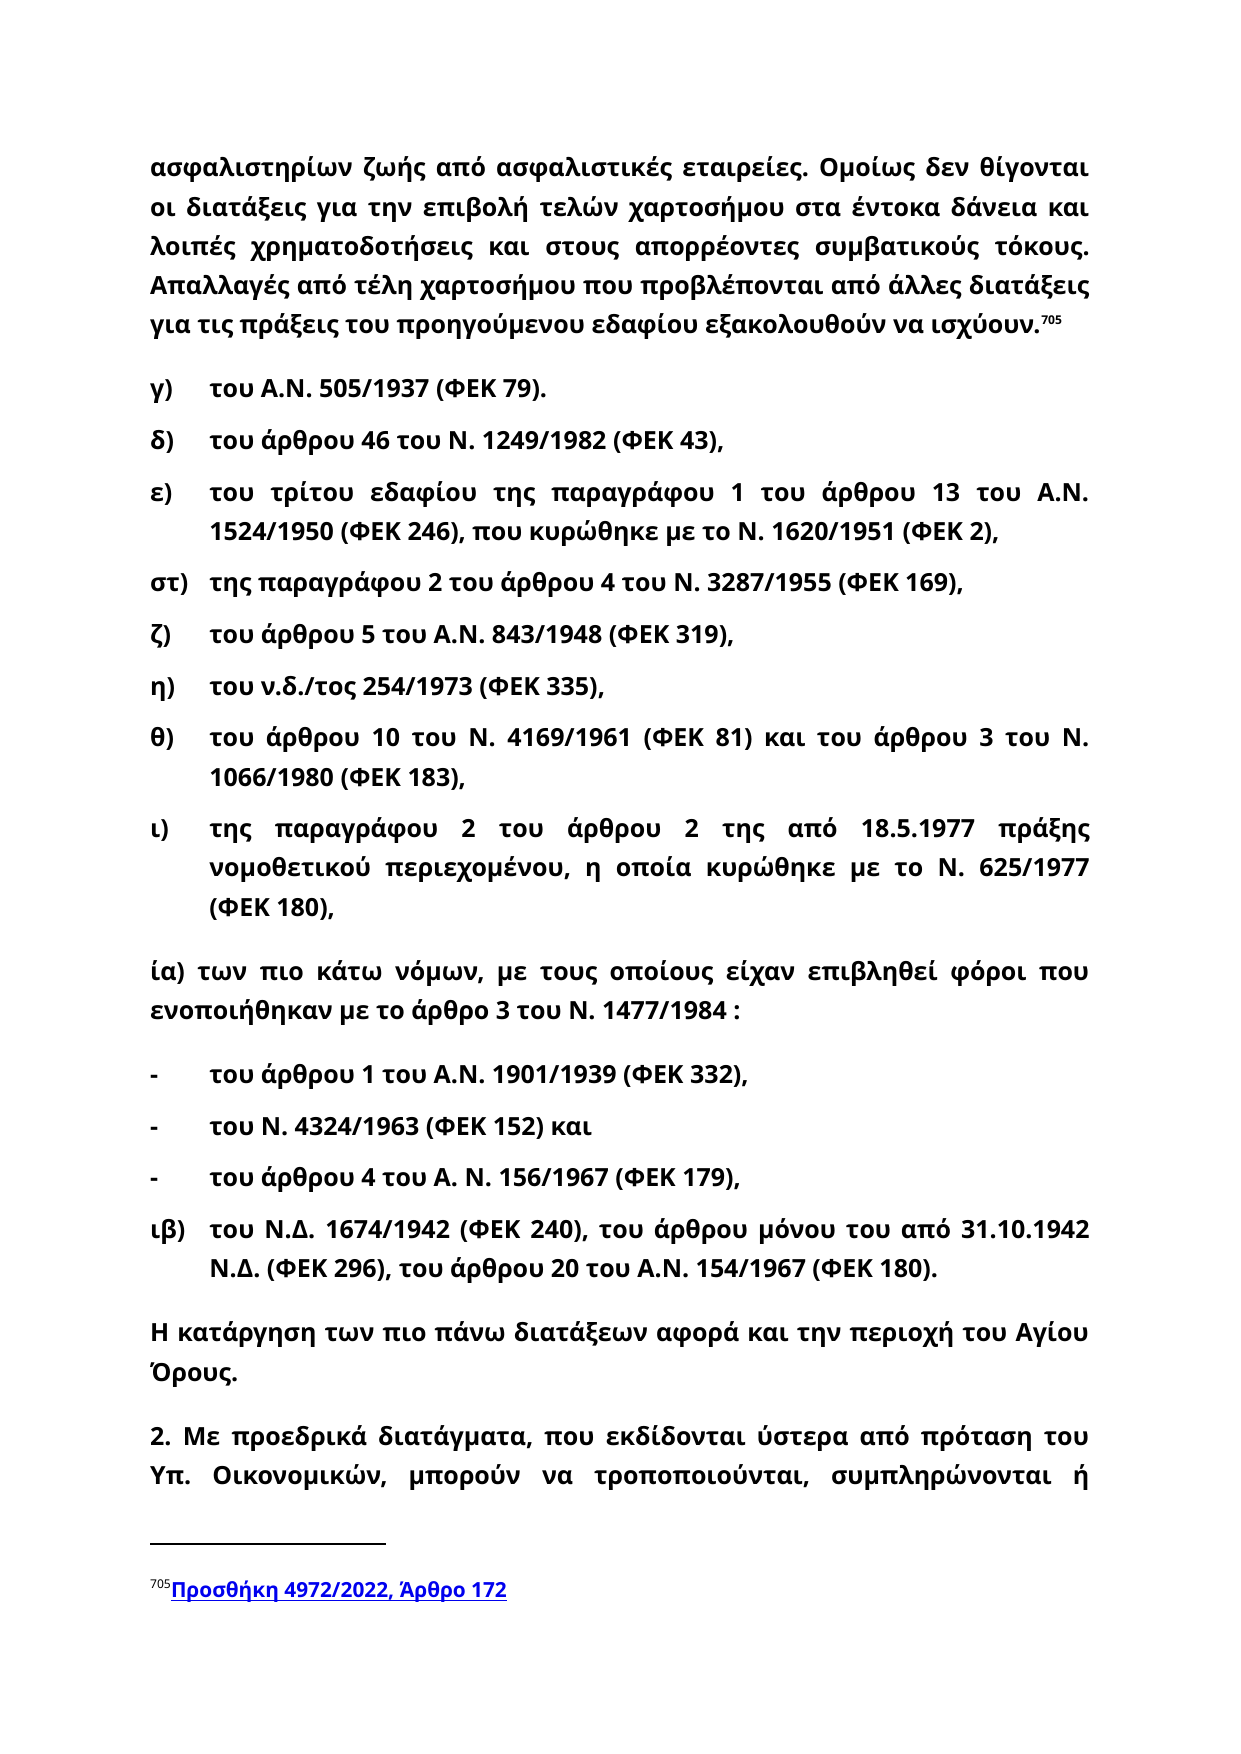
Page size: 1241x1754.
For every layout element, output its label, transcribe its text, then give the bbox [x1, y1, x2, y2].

list ιβ) του Ν.Δ. 1674/1942 (ΦΕΚ 240), του άρθρου μόνου του από 31.10.1942 Ν.Δ. (ΦΕΚ 296), του άρθρου 20 του Α.Ν. 154/1967 (ΦΕΚ 180). [150, 1212, 1090, 1285]
list ζ) του άρθρου 5 του Α.Ν. 843/1948 (ΦΕΚ 319), [150, 617, 1090, 651]
list - του Ν. 4324/1963 (ΦΕΚ 152) και [150, 1108, 1090, 1142]
list στ) της παραγράφου 2 του άρθρου 4 του Ν. 3287/1955 (ΦΕΚ 169), [150, 565, 1090, 599]
list δ) του άρθρου 46 του Ν. 1249/1982 (ΦΕΚ 43), [150, 422, 1090, 457]
list γ) του Α.Ν. 505/1937 (ΦΕΚ 79). [150, 371, 1090, 405]
list θ) του άρθρου 10 του Ν. 4169/1961 (ΦΕΚ 81) και του άρθρου 3 του Ν. 1066/1980 (ΦΕΚ 183), [150, 720, 1090, 793]
list - του άρθρου 1 του Α.Ν. 1901/1939 (ΦΕΚ 332), [150, 1057, 1090, 1091]
list ι) της παραγράφου 2 του άρθρου 2 της από 18.5.1977 πράξης νομοθετικού περιεχομένου, η οποία κυρώθηκε με το Ν. 625/1977 (ΦΕΚ 180), [150, 811, 1090, 923]
text Προσθήκη 4972/2022, Άρθρο 172 [150, 1576, 1090, 1604]
list η) του ν.δ./τος 254/1973 (ΦΕΚ 335), [150, 668, 1090, 702]
list ε) του τρίτου εδαφίου της παραγράφου 1 του άρθρου 13 του Α.Ν. 1524/1950 (ΦΕΚ 246), που κυρώθηκε με το Ν. 1620/1951 (ΦΕΚ 2), [150, 474, 1090, 547]
text ασφαλιστηρίων ζωής από ασφαλιστικές εταιρείες. Ομοίως δεν θίγονται οι διατάξεις για την επιβολή τελών χαρτοσήμου στα έντοκα δάνεια και λοιπές χρηματοδοτήσεις και στους απορρέοντες συμβατικούς τόκους. Απαλλαγές από τέλη χαρτοσήμου που προβλέπονται από άλλες διατάξεις για τις πράξεις του προηγούμενου εδαφίου εξακολουθούν να ισχύουν. [150, 150, 1090, 341]
text 2. Με προεδρικά διατάγματα, που εκδίδονται ύστερα από πρόταση του Υπ. Οικονομικών, μπορούν να τροποποιούνται, συμπληρώνονται ή [150, 1418, 1090, 1492]
text Η κατάργηση των πιο πάνω διατάξεων αφορά και την περιοχή του Αγίου Όρους. [150, 1315, 1090, 1388]
list - του άρθρου 4 του Α. Ν. 156/1967 (ΦΕΚ 179), [150, 1160, 1090, 1194]
text ία) των πιο κάτω νόμων, με τους οποίους είχαν επιβληθεί φόροι που ενοποιήθηκαν με το άρθρο 3 του Ν. 1477/1984 : [150, 953, 1090, 1027]
